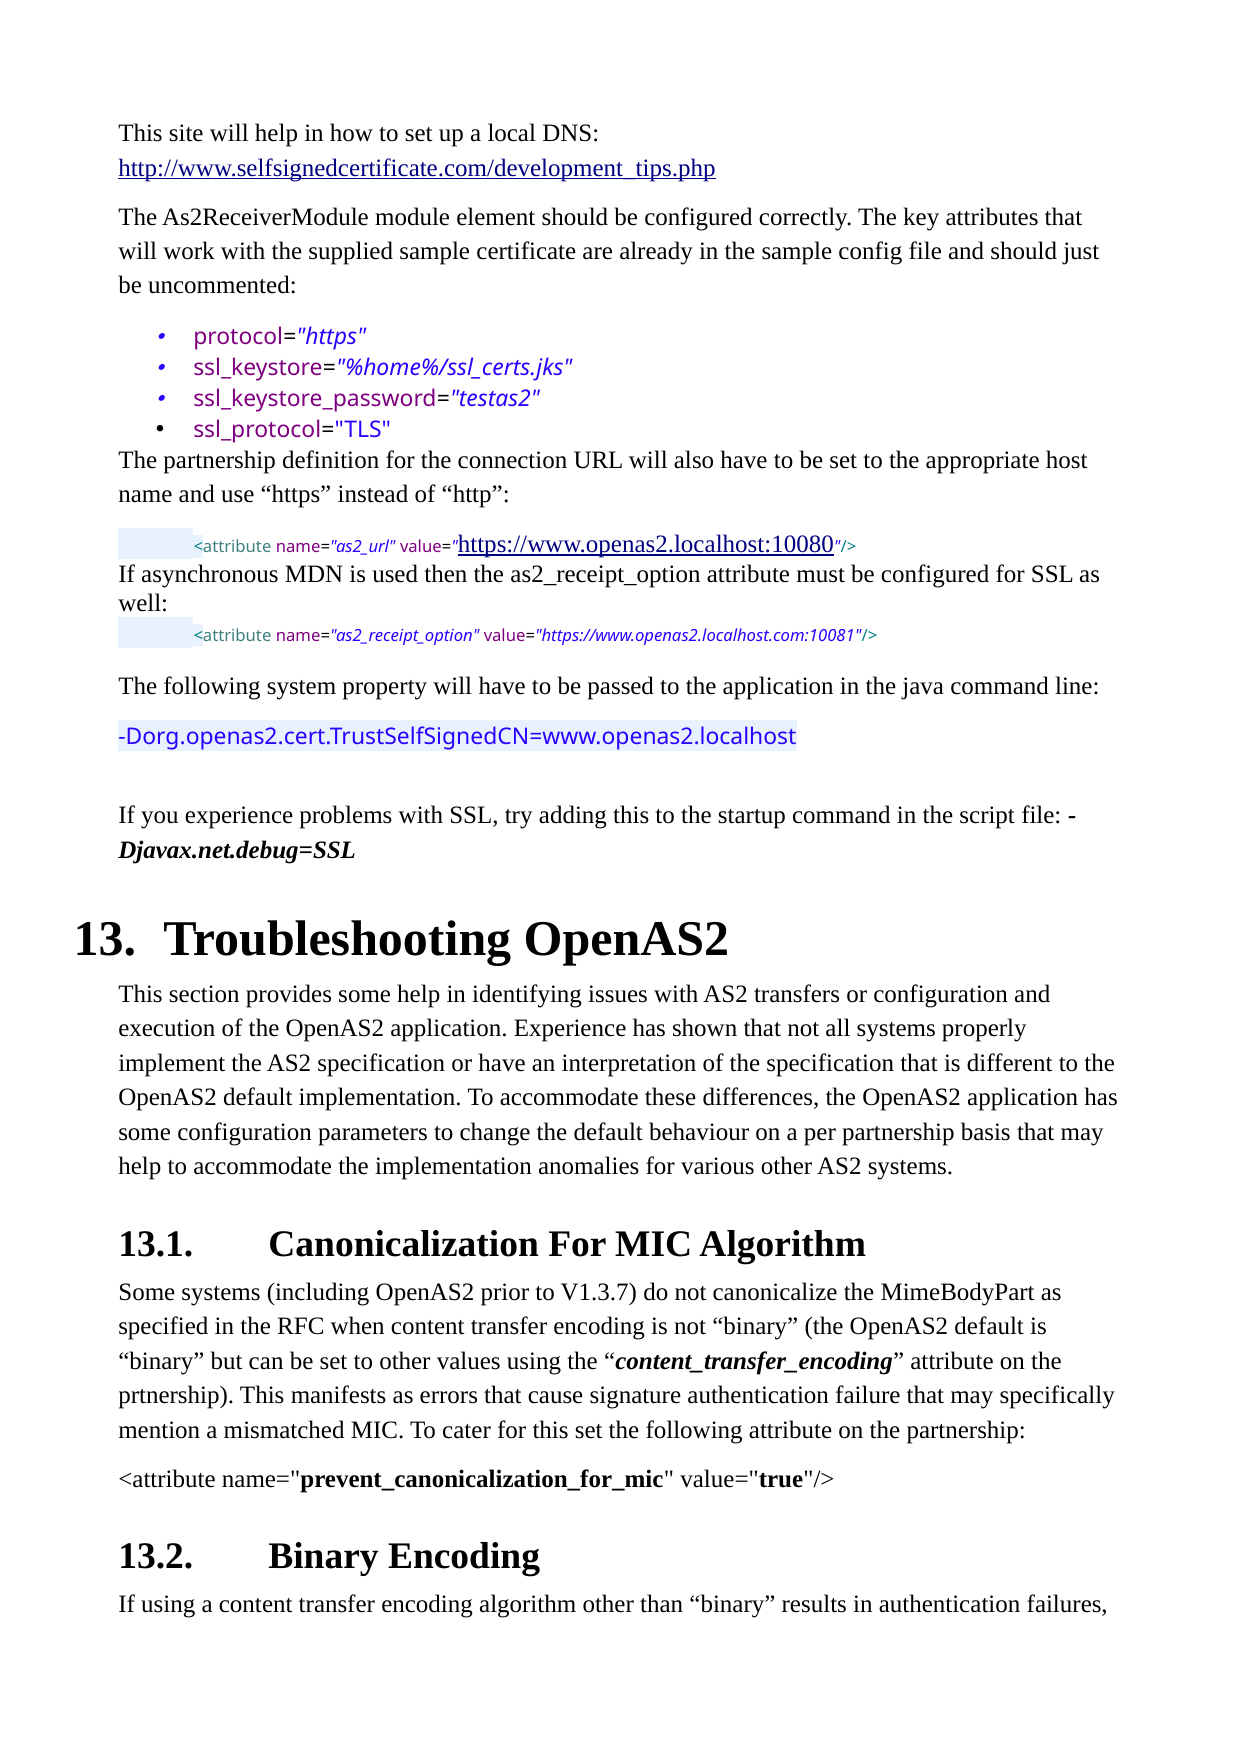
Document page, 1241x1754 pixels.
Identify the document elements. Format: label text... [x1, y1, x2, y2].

text <attribute name="prevent_canonicalization_for_mic" value="true"/> [118, 1464, 1122, 1492]
text If using a content transfer encoding algorithm other than “binary” results in authentication failures, [118, 1589, 1122, 1618]
text <attribute name="as2_receipt_option" value="https://www.openas2.localhost.com:10081"/> [118, 617, 1122, 648]
subtitle Binary Encoding [118, 1534, 1122, 1577]
text Some systems (including OpenAS2 prior to V1.3.7) do not canonicalize the MimeBodyPart as specified in the RFC when content transfer encoding is not “binary” (the OpenAS2 default is “binary” but can be set to other values using the “content_transfer_encoding” attribute on the prtnership). This manifests as errors that cause signature authentication failure that may specifically mention a mismatched MIC. To cater for this set the following attribute on the partnership: [118, 1277, 1122, 1443]
text The partnership definition for the connection URL will also have to be set to the appropriate host name and use “https” instead of “http”: [118, 445, 1122, 508]
list ssl_keystore_password="testas2" [156, 382, 1122, 413]
text This section provides some help in identifying issues with AS2 transfers or configuration and execution of the OpenAS2 application. Experience has shown that not all systems properly implement the AS2 specification or have an interpretation of the specification that is different to the OpenAS2 default implementation. To accommodate these differences, the OpenAS2 application has some configuration parameters to change the default behaviour on a per partnership basis that may help to accommodate the implementation anomalies for various other AS2 systems. [118, 979, 1122, 1180]
text If asynchronous MDN is used then the as2_receipt_option attribute must be configured for SSL as well: [118, 559, 1122, 617]
text The As2ReceiverModule module element should be configured correctly. The key attributes that will work with the supplied sample certificate are already in the sample config file and should just be uncommented: [118, 202, 1122, 299]
text <attribute name="as2_url" value="https://www.openas2.localhost:10080"/> [118, 528, 1122, 559]
list ssl_keystore="%home%/ssl_certs.jks" [156, 351, 1122, 382]
text This site will help in how to set up a local DNS: http://www.selfsignedcertificate.com/development_tips.php [118, 118, 1122, 181]
text If you experience problems with SSL, try adding this to the startup command in the script file: -Djavax.net.debug=SSL [118, 800, 1122, 863]
subtitle Canonicalization For MIC Algorithm [118, 1221, 1122, 1264]
text The following system property will have to be passed to the application in the java command line: [118, 671, 1122, 700]
subtitle Troubleshooting OpenAS2 [73, 909, 1122, 966]
list ssl_protocol="TLS" [156, 413, 1122, 445]
list protocol="https" [156, 320, 1122, 351]
text -Dorg.openas2.cert.TrustSelfSignedCN=www.openas2.localhost [118, 720, 1122, 751]
